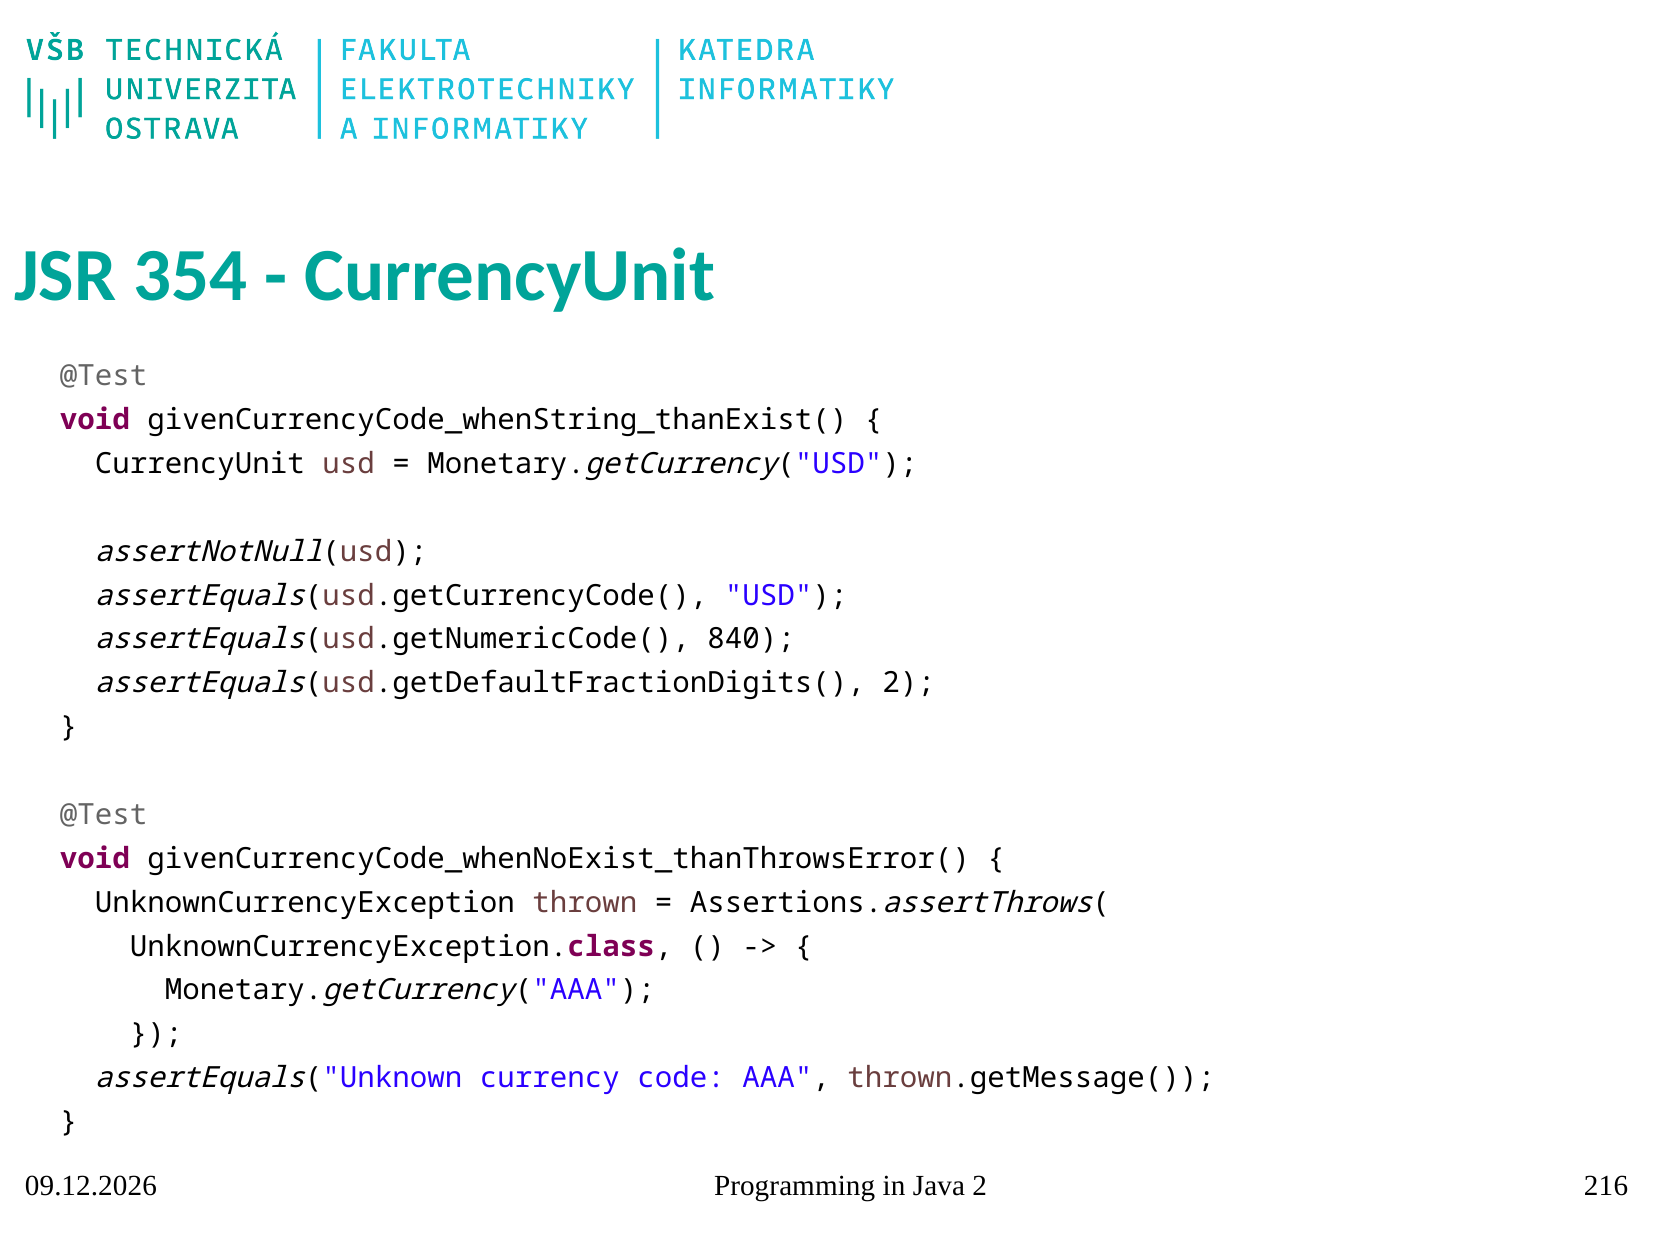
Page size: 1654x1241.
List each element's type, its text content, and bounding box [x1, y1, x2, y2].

list @Test void givenCurrencyCode_whenString_thanExist() { CurrencyUnit usd = Monetary.getCurrency("USD"); assertNotNull(usd); assertEquals(usd.getCurrencyCode(), "USD"); assertEquals(usd.getNumericCode(), 840); assertEquals(usd.getDefaultFractionDigits(), 2); } @Test void givenCurrencyCode_whenNoExist_thanThrowsError() { UnknownCurrencyException thrown = Assertions.assertThrows( UnknownCurrencyException.class, () -> { Monetary.getCurrency("AAA"); }); assertEquals("Unknown currency code: AAA", thrown.getMessage()); } [24, 354, 1629, 1146]
title JSR 354 - CurrencyUnit [14, 165, 1619, 319]
picture [26, 31, 894, 139]
